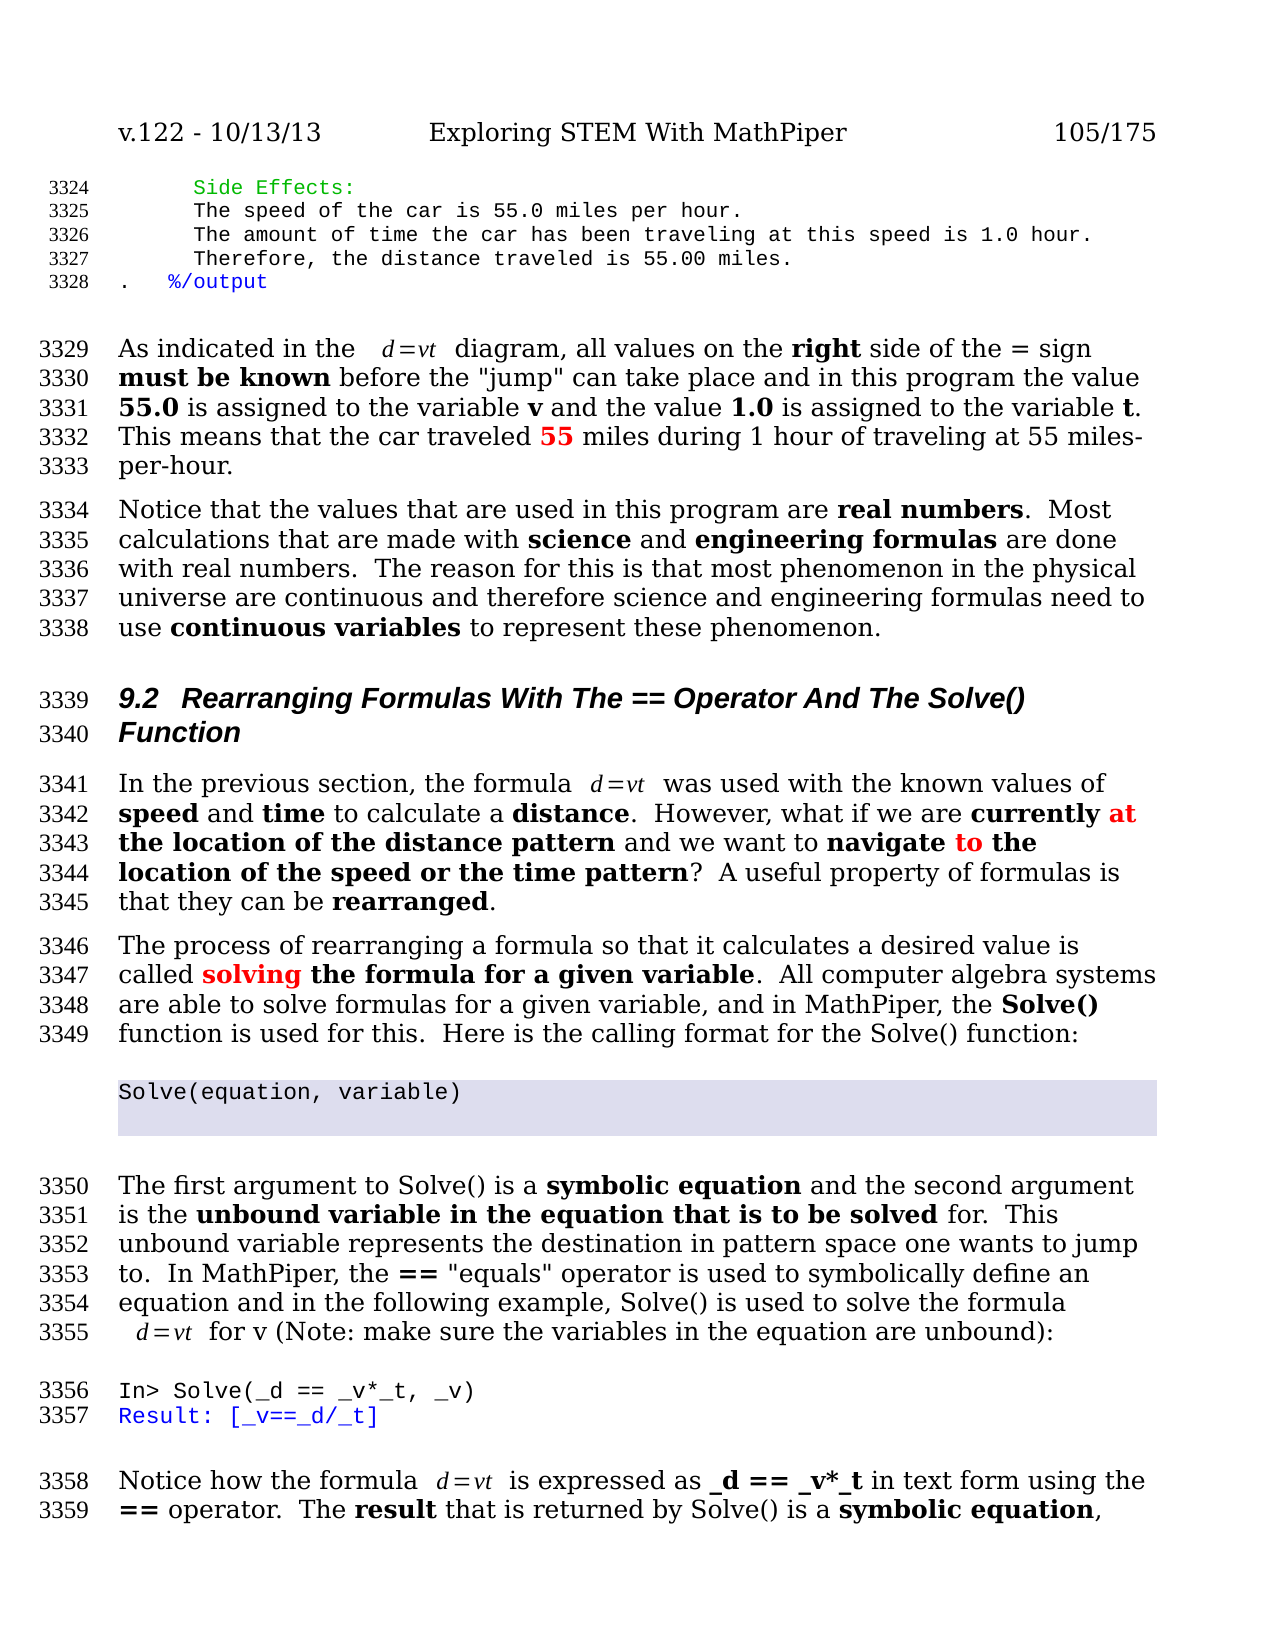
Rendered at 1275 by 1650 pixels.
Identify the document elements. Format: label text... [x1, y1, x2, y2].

text Result: [_v==_d/_t] [118, 1405, 1157, 1431]
text . %/output [118, 271, 1157, 295]
text Therefore, the distance traveled is 55.00 miles. [118, 248, 1157, 271]
text Notice how the formulais expressed as _d == _v*_t in text form using the == operator. The result that is returned by Solve() is a symbolic equation, [118, 1466, 1157, 1525]
text Notice that the values that are used in this program are real numbers. Most calculations that are made with science and engineering formulas are done with real numbers. The reason for this is that most phenomenon in the physical universe are continuous and therefore science and engineering formulas need to use continuous variables to represent these phenomenon. [118, 496, 1157, 642]
text The amount of time the car has been traveling at this speed is 1.0 hour. [118, 224, 1157, 248]
text The process of rearranging a formula so that it calculates a desired value is called solving the formula for a given variable. All computer algebra systems are able to solve formulas for a given variable, and in MathPiper, the Solve() function is used for this. Here is the calling format for the Solve() function: [118, 931, 1157, 1048]
text In the previous section, the formulawas used with the known values of speed and time to calculate a distance. However, what if we are currently at the location of the distance pattern and we want to navigate to the location of the speed or the time pattern? A useful property of formulas is that they can be rearranged. [118, 769, 1157, 916]
table_header Solve(equation, variable) [118, 1080, 1157, 1136]
text The speed of the car is 55.0 miles per hour. [118, 200, 1157, 224]
text In> Solve(_d == _v*_t, _v) [118, 1379, 1157, 1405]
subtitle Rearranging Formulas With The == Operator And The Solve() Function [118, 681, 1157, 748]
text As indicated in the diagram, all values on the right side of the = sign must be known before the "jump" can take place and in this program the value 55.0 is assigned to the variable v and the value 1.0 is assigned to the variable t. This means that the car traveled 55 miles during 1 hour of traveling at 55 miles-per-hour. [118, 333, 1157, 481]
text The first argument to Solve() is a symbolic equation and the second argument is the unbound variable in the equation that is to be solved for. This unbound variable represents the destination in pattern space one wants to jump to. In MathPiper, the == "equals" operator is used to symbolically define an equation and in the following example, Solve() is used to solve the formulafor v (Note: make sure the variables in the equation are unbound): [118, 1171, 1157, 1347]
text Side Effects: [118, 177, 1157, 200]
